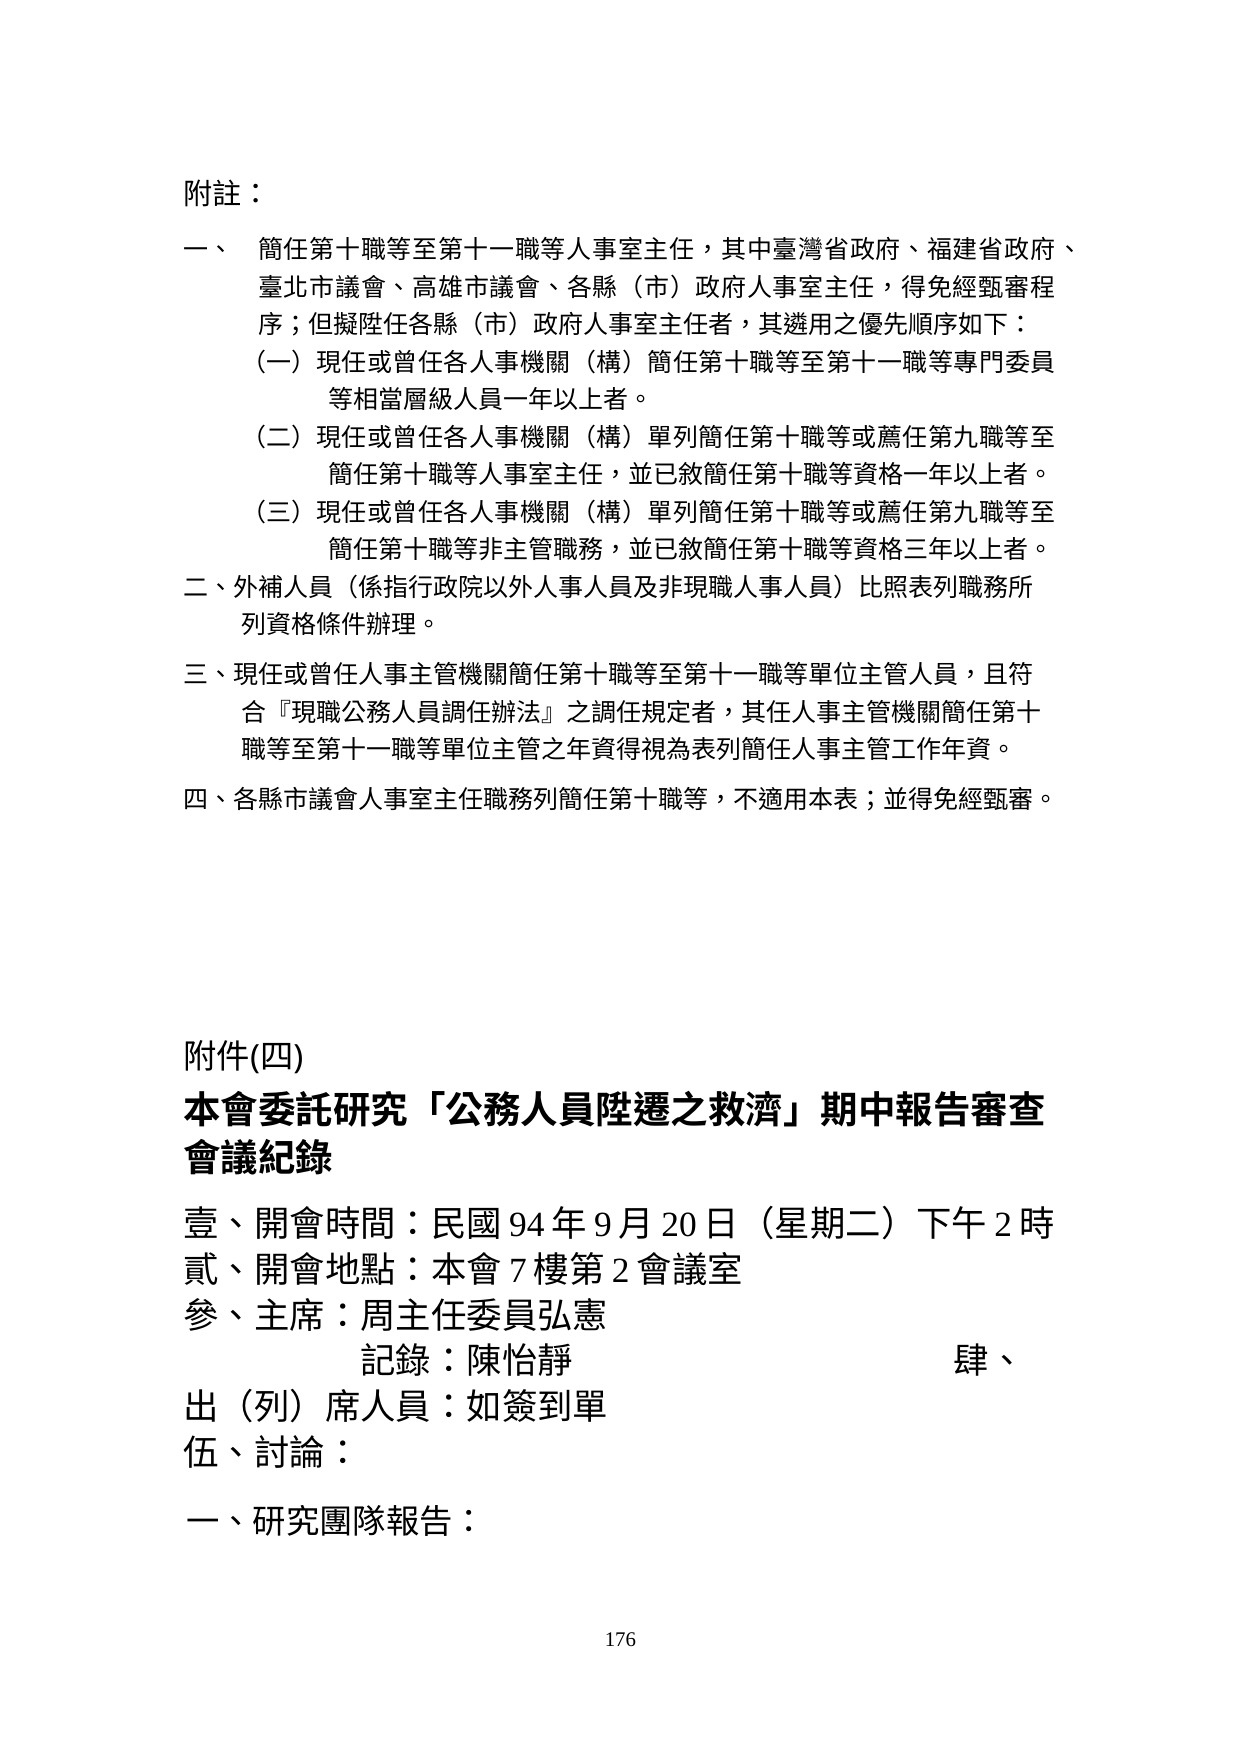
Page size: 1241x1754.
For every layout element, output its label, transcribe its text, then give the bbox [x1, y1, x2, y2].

text 一、研究團隊報告： [186, 1475, 1057, 1550]
text 附件(四) [183, 1010, 1057, 1085]
text 二、外補人員（係指行政院以外人事人員及非現職人事人員）比照表列職務所列資格條件辦理。 [183, 560, 1057, 635]
list 現任或曾任各人事機關（構）單列簡任第十職等或薦任第九職等至簡任第十職等非主管職務，並已敘簡任第十職等資格三年以上者。 [241, 485, 1057, 560]
list 現任或曾任各人事機關（構）單列簡任第十職等或薦任第九職等至簡任第十職等人事室主任，並已敘簡任第十職等資格一年以上者。 [241, 410, 1057, 485]
text 三、現任或曾任人事主管機關簡任第十職等至第十一職等單位主管人員，且符合『現職公務人員調任辦法』之調任規定者，其任人事主管機關簡任第十職等至第十一職等單位主管之年資得視為表列簡任人事主管工作年資。 [183, 648, 1057, 760]
text 壹、開會時間：民國94年9月20日（星期二）下午2時 [183, 1200, 1057, 1246]
text 記錄：陳怡靜 肆、出（列）席人員：如簽到單 [183, 1337, 1057, 1429]
text 附註： [183, 148, 1057, 223]
text 本會委託研究「公務人員陞遷之救濟」期中報告審查會議紀錄 [183, 1085, 1057, 1181]
list 現任或曾任各人事機關（構）簡任第十職等至第十一職等專門委員等相當層級人員一年以上者。 [241, 335, 1057, 410]
text 貳、開會地點：本會7樓第2會議室 [183, 1246, 1057, 1291]
text 四、各縣市議會人事室主任職務列簡任第十職等，不適用本表；並得免經甄審。 [183, 773, 1057, 848]
text 參、主席：周主任委員弘憲 [183, 1291, 1057, 1337]
list 簡任第十職等至第十一職等人事室主任，其中臺灣省政府、福建省政府、臺北市議會、高雄市議會、各縣（市）政府人事室主任，得免經甄審程序；但擬陞任各縣（市）政府人事室主任者，其遴用之優先順序如下： [183, 223, 1057, 335]
text 伍、討論： [183, 1429, 1057, 1475]
